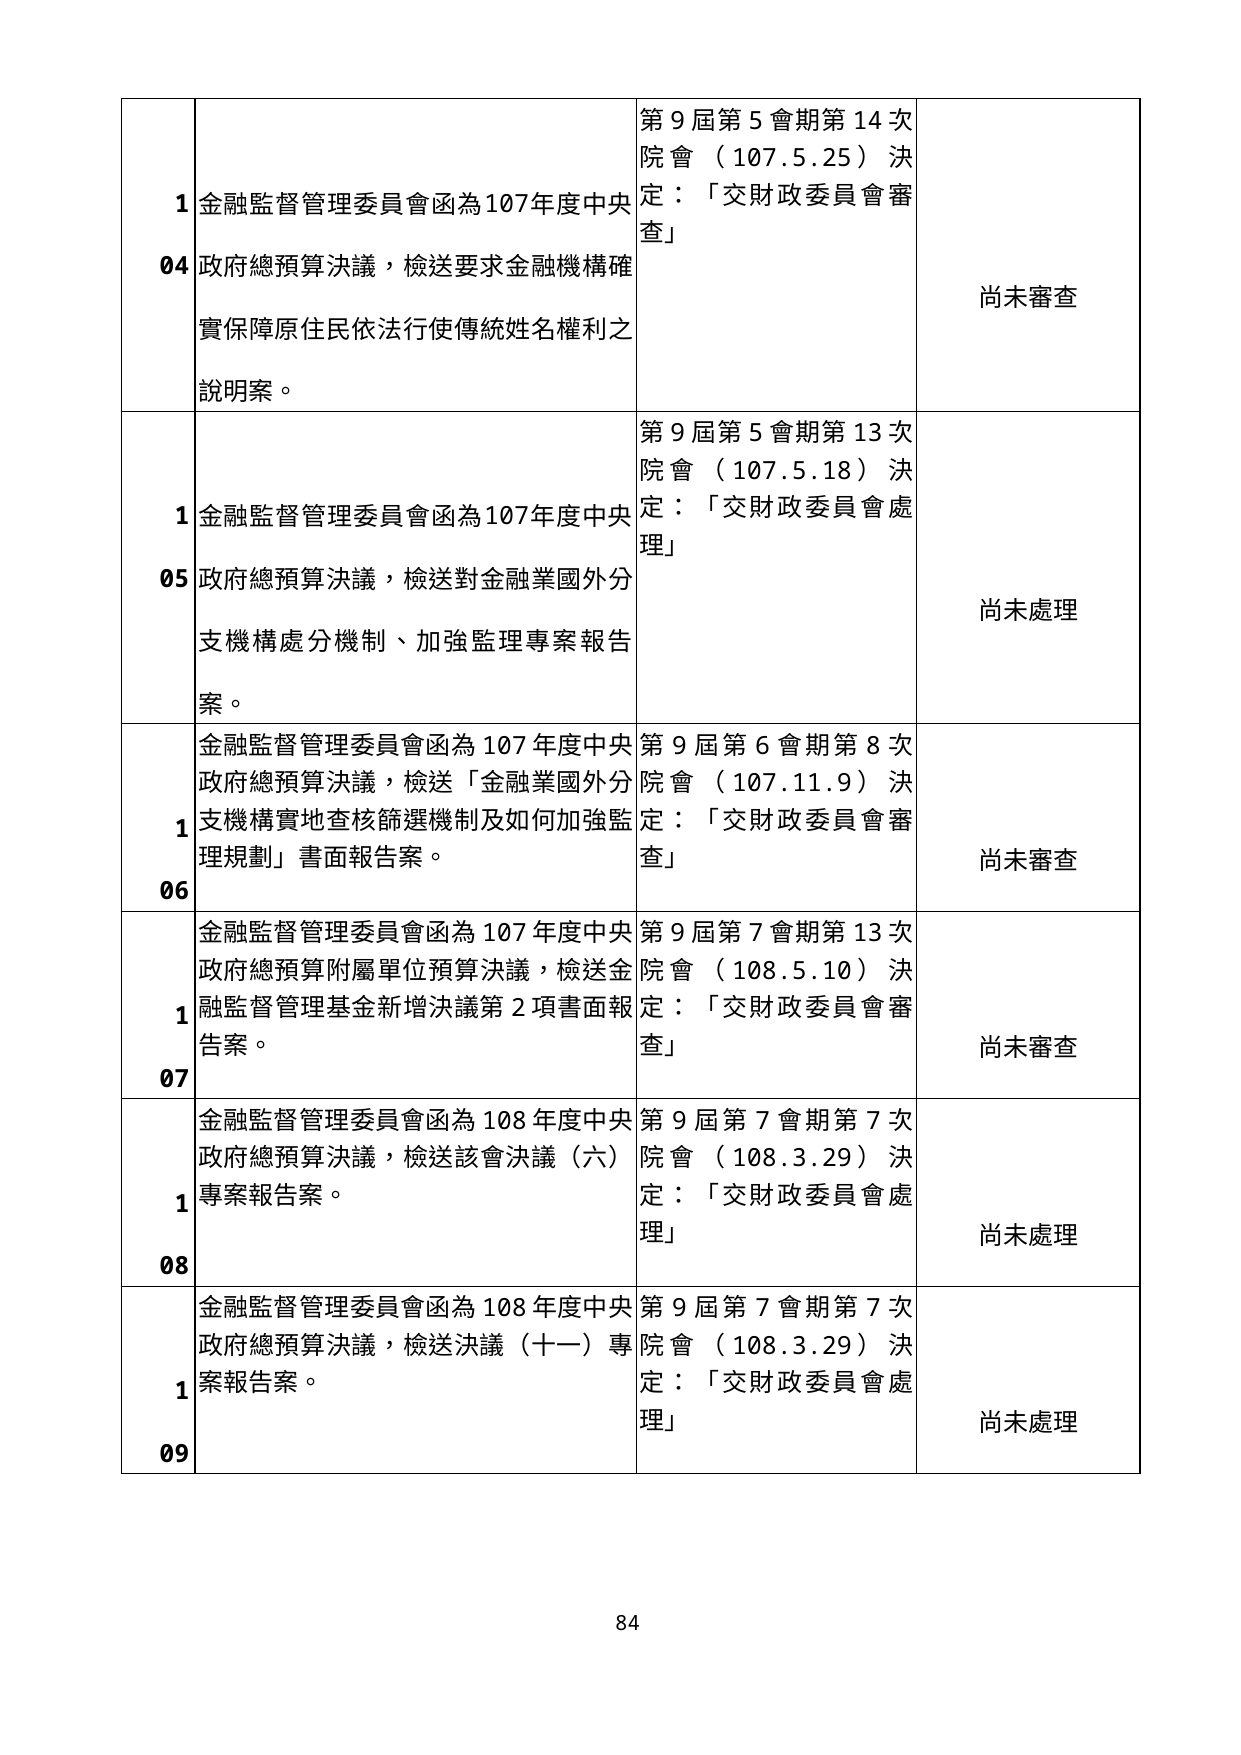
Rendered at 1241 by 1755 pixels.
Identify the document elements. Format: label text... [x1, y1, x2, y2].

table_cell [122, 412, 194, 723]
table_cell 第9屆第7會期第7次院會（108.3.29）決定：「交財政委員會處理」 [637, 1099, 916, 1286]
table_cell 金融監督管理委員會函為107年度中央政府總預算決議，檢送要求金融機構確實保障原住民依法行使傳統姓名權利之說明案。 [196, 99, 636, 411]
table_cell [122, 724, 194, 911]
table_cell 金融監督管理委員會函為107年度中央政府總預算決議，檢送「金融業國外分支機構實地查核篩選機制及如何加強監理規劃」書面報告案。 [196, 724, 636, 911]
table_cell 尚未審查 [917, 724, 1139, 911]
table_cell 尚未審查 [917, 912, 1139, 1098]
table_cell 金融監督管理委員會函為108年度中央政府總預算決議，檢送決議（十一）專案報告案。 [196, 1287, 636, 1473]
table_cell 金融監督管理委員會函為107年度中央政府總預算附屬單位預算決議，檢送金融監督管理基金新增決議第2項書面報告案。 [196, 912, 636, 1098]
table_cell 金融監督管理委員會函為108年度中央政府總預算決議，檢送該會決議（六）專案報告案。 [196, 1099, 636, 1286]
table_cell [122, 1287, 194, 1473]
table_cell [122, 912, 194, 1098]
table_cell 第9屆第5會期第14次院會（107.5.25）決定：「交財政委員會審查」 [637, 99, 916, 411]
table_cell 第9屆第5會期第13次院會（107.5.18）決定：「交財政委員會處理」 [637, 412, 916, 723]
table_cell [122, 1099, 194, 1286]
table_cell 尚未處理 [917, 1287, 1139, 1473]
table_cell 第9屆第7會期第13次院會（108.5.10）決定：「交財政委員會審查」 [637, 912, 916, 1098]
table_cell 尚未處理 [917, 1099, 1139, 1286]
table_cell 尚未處理 [917, 412, 1139, 723]
table_cell 第9屆第7會期第7次院會（108.3.29）決定：「交財政委員會處理」 [637, 1287, 916, 1473]
table_cell [122, 99, 194, 411]
table_cell 第9屆第6會期第8次院會（107.11.9）決定：「交財政委員會審查」 [637, 724, 916, 911]
table_cell 金融監督管理委員會函為107年度中央政府總預算決議，檢送對金融業國外分支機構處分機制、加強監理專案報告案。 [196, 412, 636, 723]
table_cell 尚未審查 [917, 99, 1139, 411]
